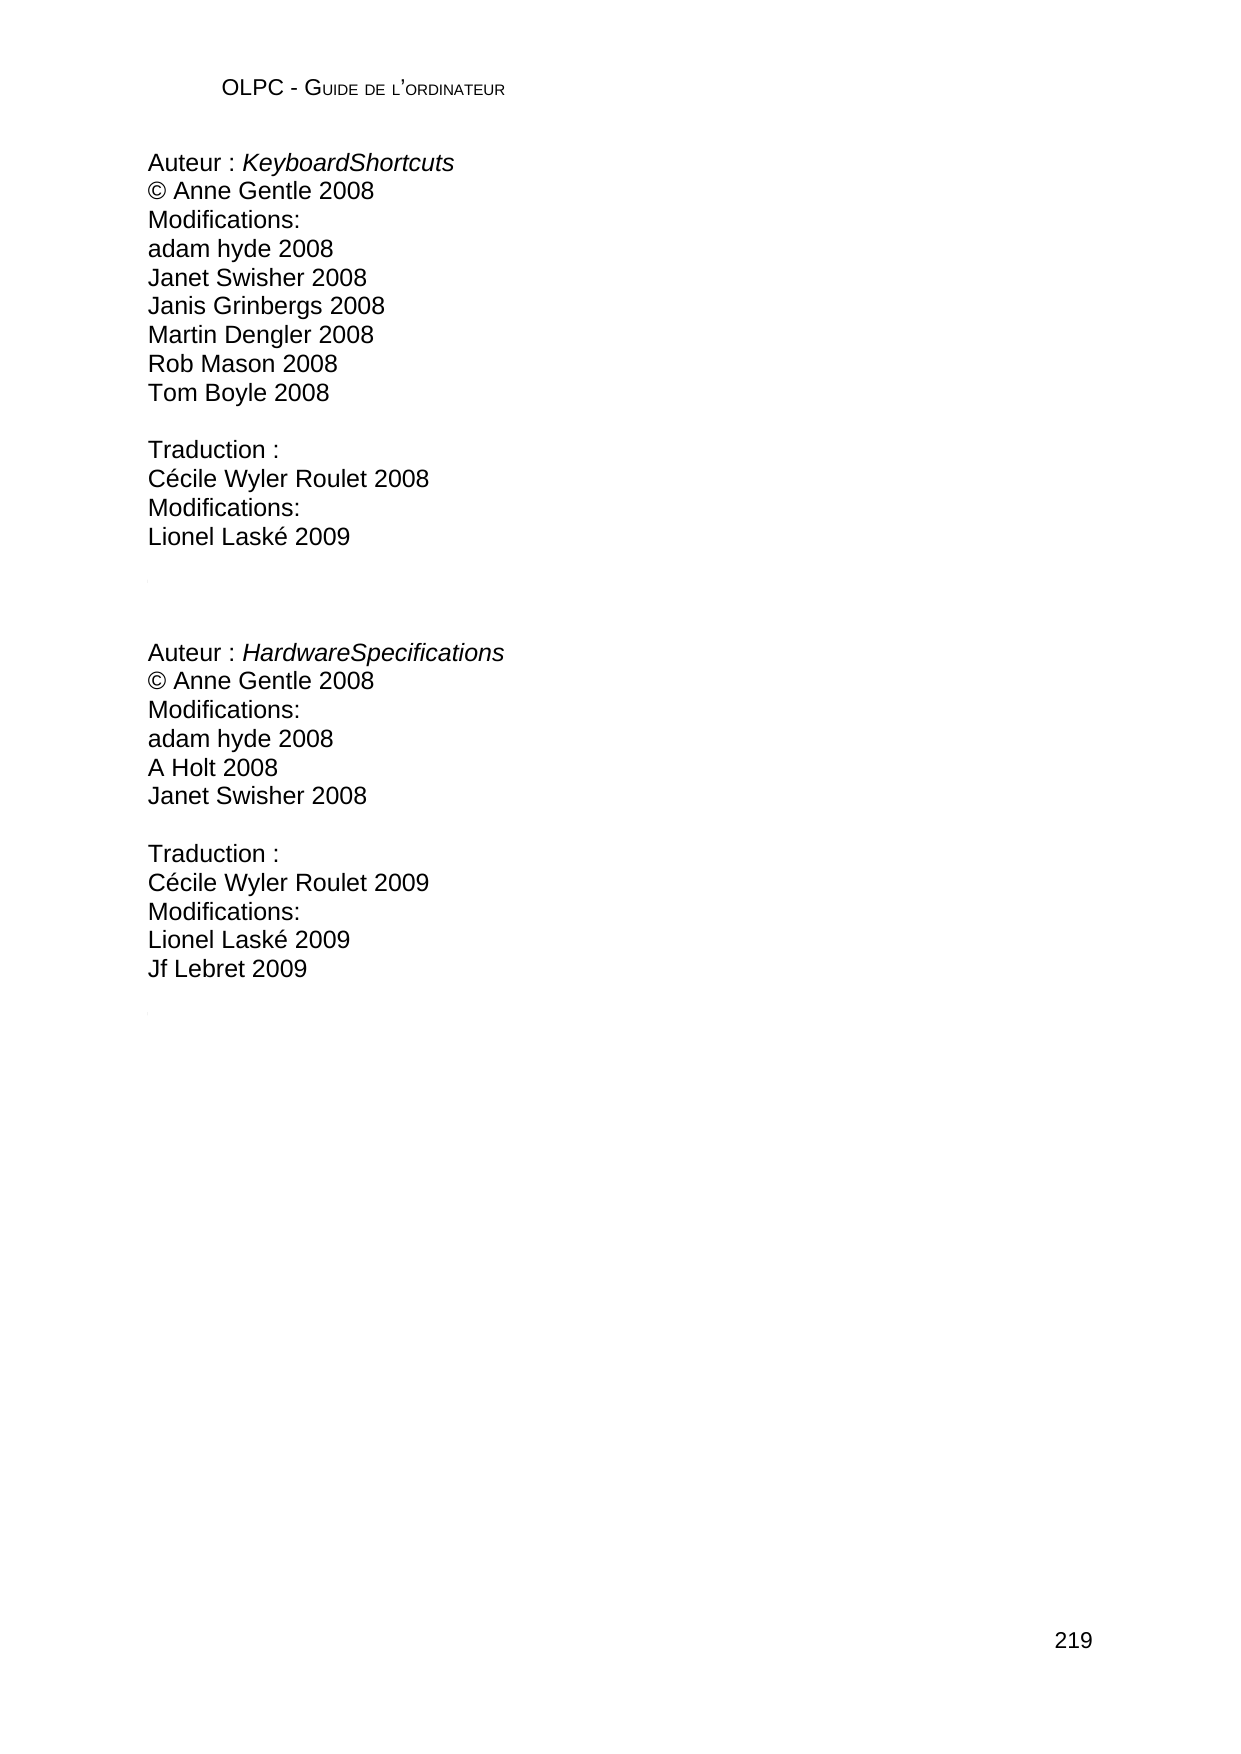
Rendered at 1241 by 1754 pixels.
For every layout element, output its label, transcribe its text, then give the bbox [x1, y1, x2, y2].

text Jf Lebret 2009 [148, 954, 1092, 983]
text Auteur : KeyboardShortcuts © Anne Gentle 2008 Modifications: adam hyde 2008 Janet Swisher 2008 Janis Grinbergs 2008 Martin Dengler 2008 Rob Mason 2008 Tom Boyle 2008 [148, 148, 1092, 406]
text Auteur : HardwareSpecifications © Anne Gentle 2008 Modifications: adam hyde 2008 A Holt 2008 Janet Swisher 2008 [148, 638, 1092, 810]
text Traduction : Cécile Wyler Roulet 2009 Modifications: Lionel Laské 2009 [148, 839, 1092, 954]
text Traduction : Cécile Wyler Roulet 2008 Modifications: Lionel Laské 2009 [148, 436, 1092, 551]
